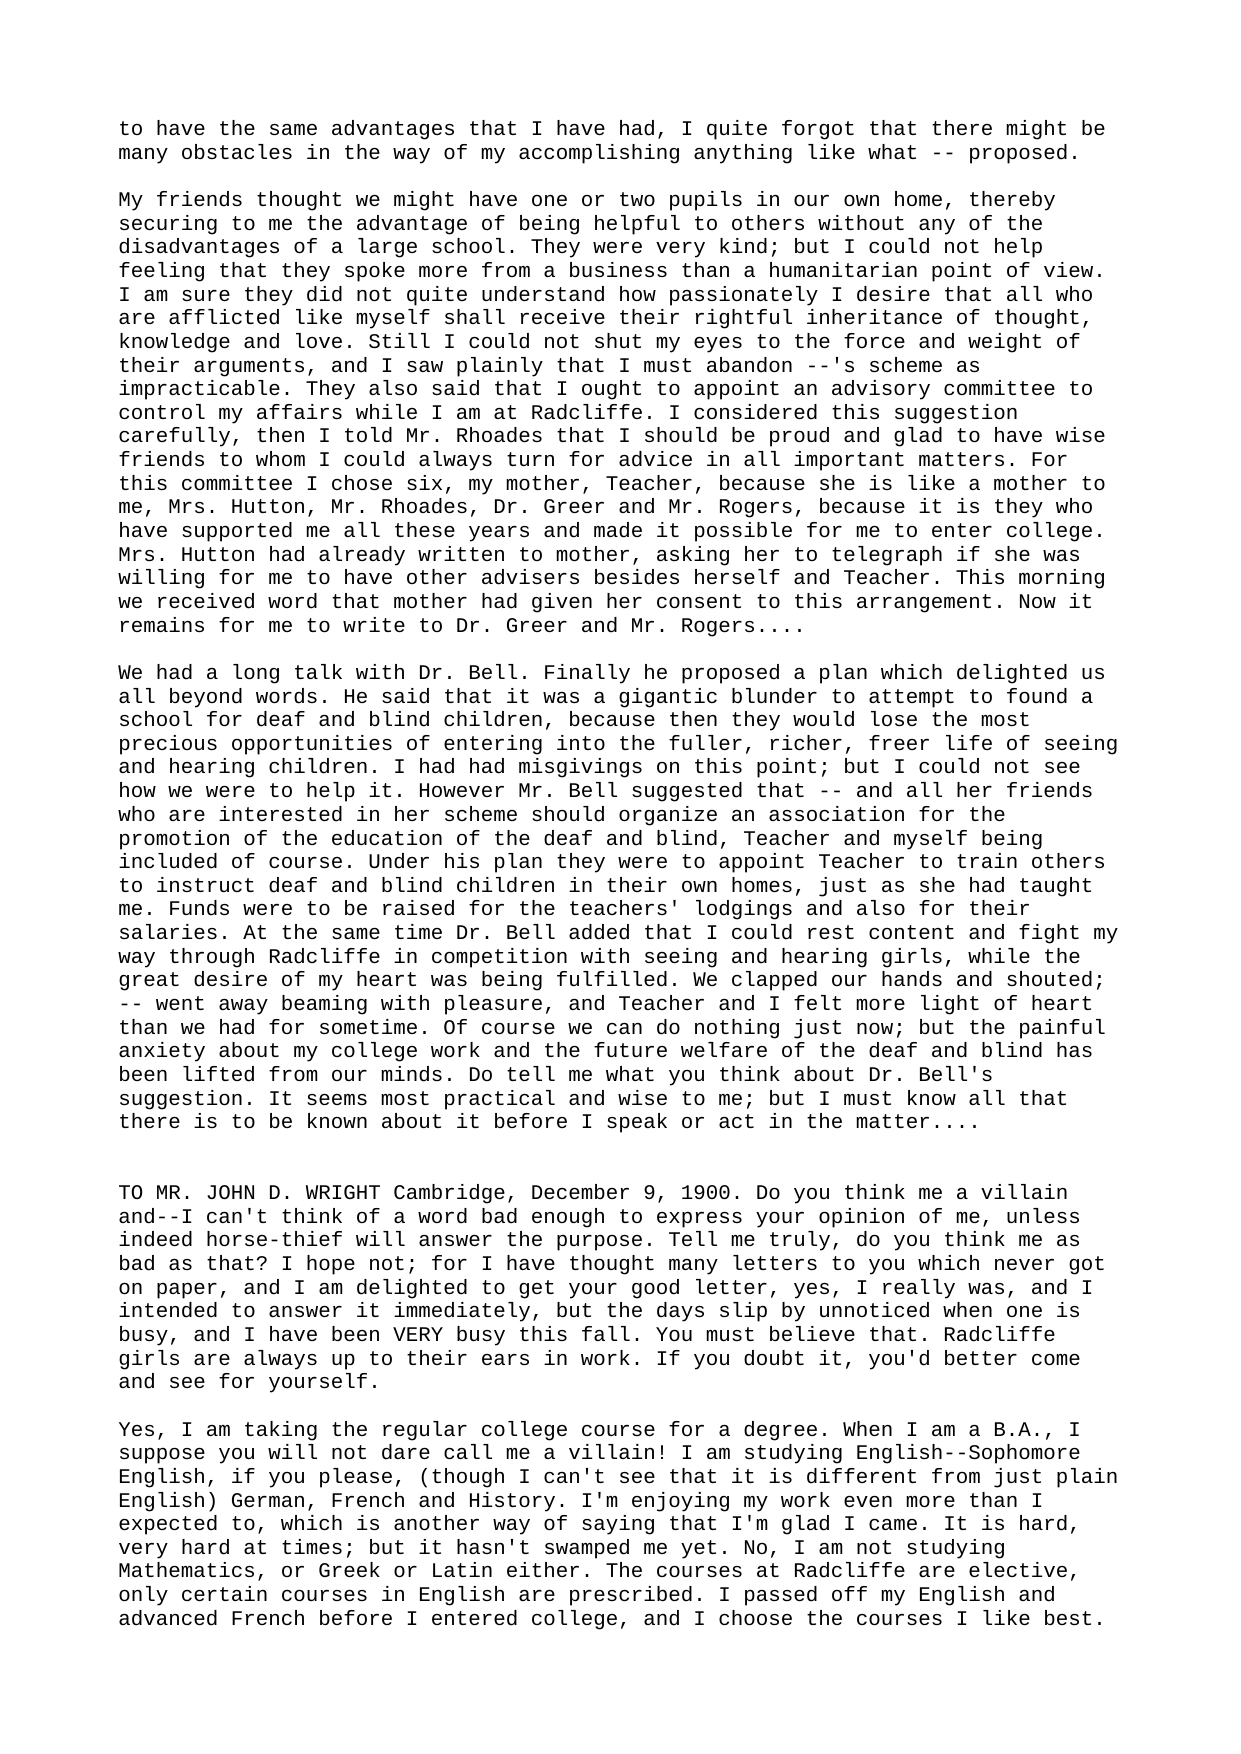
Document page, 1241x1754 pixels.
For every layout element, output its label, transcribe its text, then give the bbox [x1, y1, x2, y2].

text We had a long talk with Dr. Bell. Finally he proposed a plan which delighted us all beyond words. He said that it was a gigantic blunder to attempt to found a school for deaf and blind children, because then they would lose the most precious opportunities of entering into the fuller, richer, freer life of seeing and hearing children. I had had misgivings on this point; but I could not see how we were to help it. However Mr. Bell suggested that -- and all her friends who are interested in her scheme should organize an association for the promotion of the education of the deaf and blind, Teacher and myself being included of course. Under his plan they were to appoint Teacher to train others to instruct deaf and blind children in their own homes, just as she had taught me. Funds were to be raised for the teachers' lodgings and also for their salaries. At the same time Dr. Bell added that I could rest content and fight my way through Radcliffe in competition with seeing and hearing girls, while the great desire of my heart was being fulfilled. We clapped our hands and shouted; -- went away beaming with pleasure, and Teacher and I felt more light of heart than we had for sometime. Of course we can do nothing just now; but the painful anxiety about my college work and the future welfare of the deaf and blind has been lifted from our minds. Do tell me what you think about Dr. Bell's suggestion. It seems most practical and wise to me; but I must know all that there is to be known about it before I speak or act in the matter.... [118, 662, 1122, 1135]
text Yes, I am taking the regular college course for a degree. When I am a B.A., I suppose you will not dare call me a villain! I am studying English--Sophomore English, if you please, (though I can't see that it is different from just plain English) German, French and History. I'm enjoying my work even more than I expected to, which is another way of saying that I'm glad I came. It is hard, very hard at times; but it hasn't swamped me yet. No, I am not studying Mathematics, or Greek or Latin either. The courses at Radcliffe are elective, only certain courses in English are prescribed. I passed off my English and advanced French before I entered college, and I choose the courses I like best. [118, 1419, 1122, 1631]
text TO MR. JOHN D. WRIGHT Cambridge, December 9, 1900. Do you think me a villain and--I can't think of a word bad enough to express your opinion of me, unless indeed horse-thief will answer the purpose. Tell me truly, do you think me as bad as that? I hope not; for I have thought many letters to you which never got on paper, and I am delighted to get your good letter, yes, I really was, and I intended to answer it immediately, but the days slip by unnoticed when one is busy, and I have been VERY busy this fall. You must believe that. Radcliffe girls are always up to their ears in work. If you doubt it, you'd better come and see for yourself. [118, 1182, 1122, 1395]
text My friends thought we might have one or two pupils in our own home, thereby securing to me the advantage of being helpful to others without any of the disadvantages of a large school. They were very kind; but I could not help feeling that they spoke more from a business than a humanitarian point of view. I am sure they did not quite understand how passionately I desire that all who are afflicted like myself shall receive their rightful inheritance of thought, knowledge and love. Still I could not shut my eyes to the force and weight of their arguments, and I saw plainly that I must abandon --'s scheme as impracticable. They also said that I ought to appoint an advisory committee to control my affairs while I am at Radcliffe. I considered this suggestion carefully, then I told Mr. Rhoades that I should be proud and glad to have wise friends to whom I could always turn for advice in all important matters. For this committee I chose six, my mother, Teacher, because she is like a mother to me, Mrs. Hutton, Mr. Rhoades, Dr. Greer and Mr. Rogers, because it is they who have supported me all these years and made it possible for me to enter college. Mrs. Hutton had already written to mother, asking her to telegraph if she was willing for me to have other advisers besides herself and Teacher. This morning we received word that mother had given her consent to this arrangement. Now it remains for me to write to Dr. Greer and Mr. Rogers.... [118, 189, 1122, 638]
text to have the same advantages that I have had, I quite forgot that there might be many obstacles in the way of my accomplishing anything like what -- proposed. [118, 118, 1122, 165]
